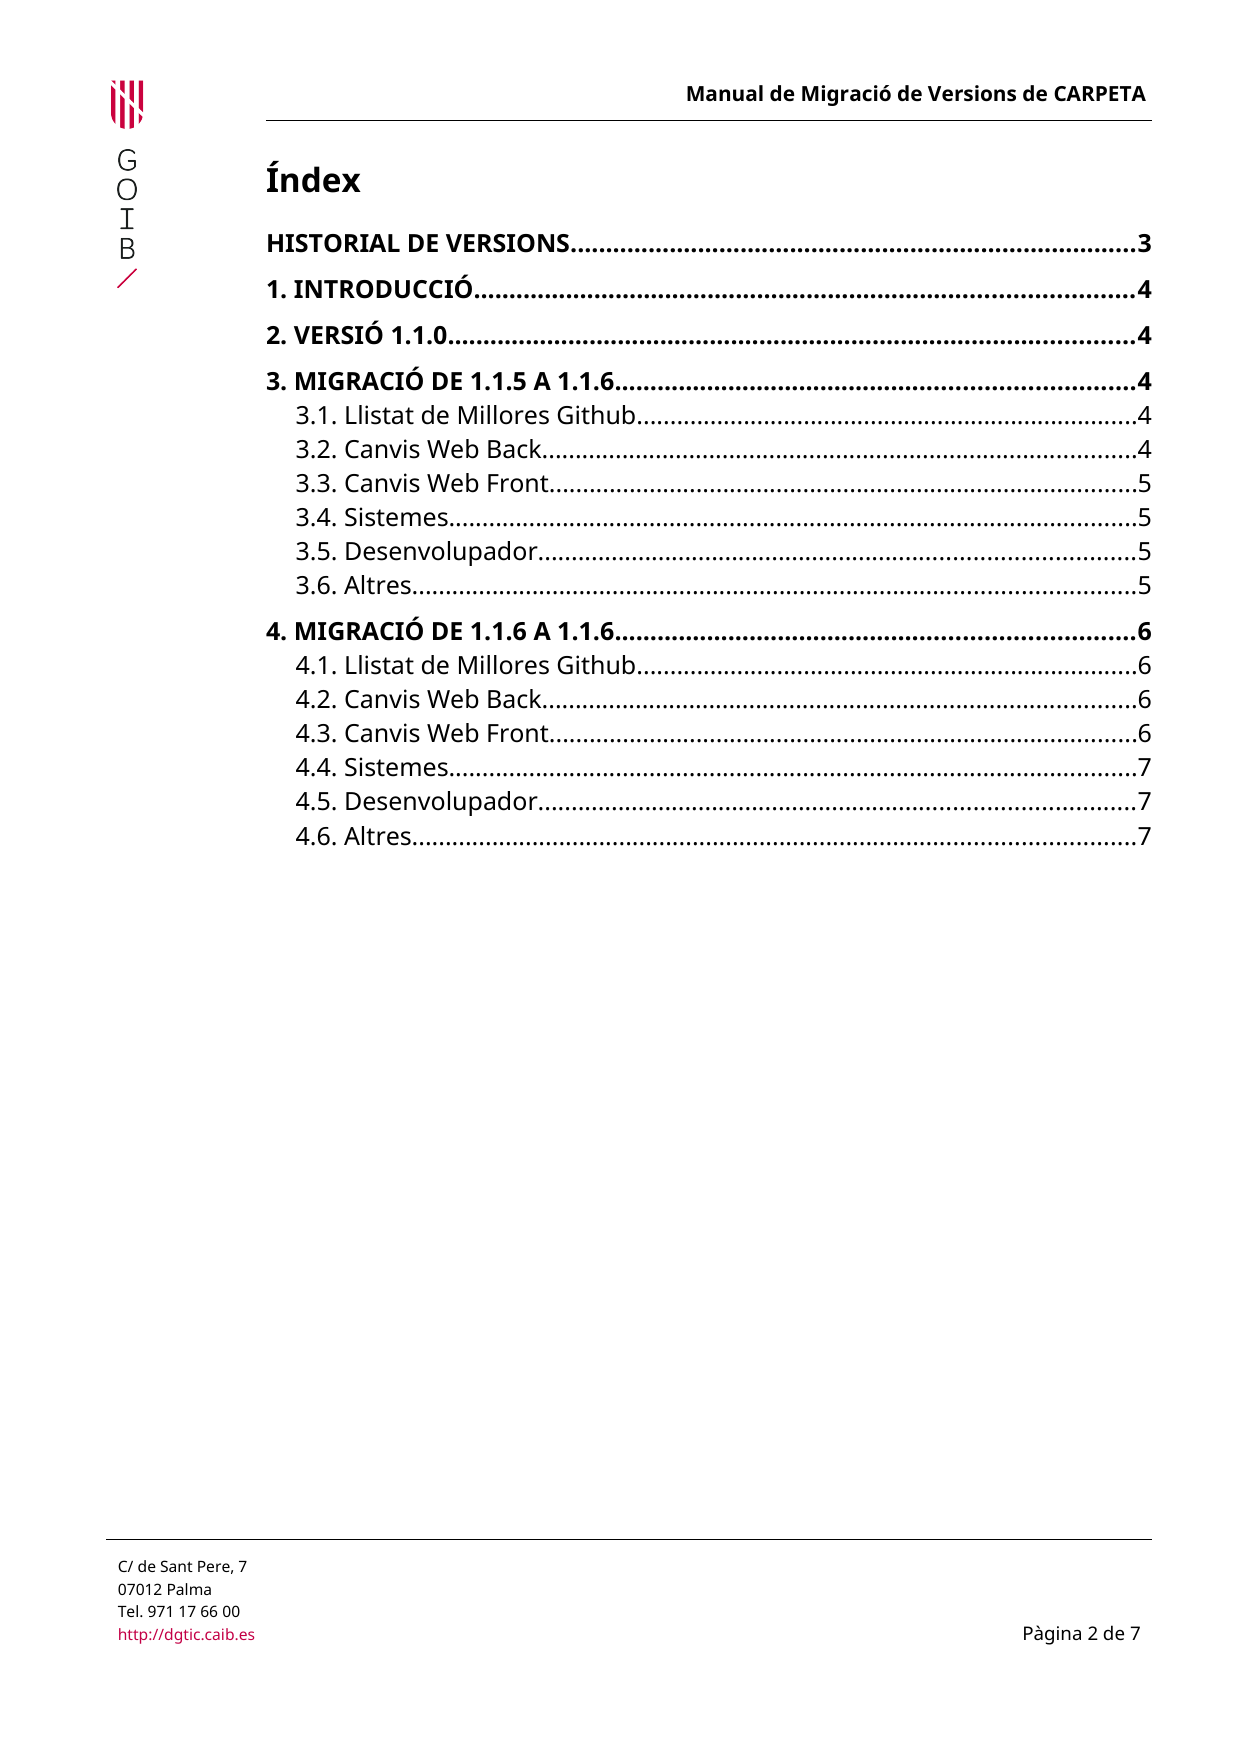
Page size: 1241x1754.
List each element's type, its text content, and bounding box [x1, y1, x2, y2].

text 3.1. Llistat de Millores Github 4 [295, 398, 1152, 432]
text 4.5. Desenvolupador 7 [295, 784, 1152, 818]
text 4.6. Altres 7 [295, 818, 1152, 852]
text 3.3. Canvis Web Front 5 [295, 466, 1152, 500]
subtitle Índex [266, 156, 1152, 202]
picture [82, 57, 172, 319]
text 3.4. Sistemes 5 [295, 500, 1152, 534]
text 4.3. Canvis Web Front 6 [295, 716, 1152, 750]
text 2. Versió 1.1.0 4 [266, 318, 1152, 352]
text 4.4. Sistemes 7 [295, 750, 1152, 784]
text 3.6. Altres 5 [295, 568, 1152, 602]
text 3. Migració de 1.1.5 a 1.1.6 4 [266, 363, 1152, 398]
text 3.5. Desenvolupador 5 [295, 534, 1152, 568]
text 1. Introducció 4 [266, 272, 1152, 306]
text 3.2. Canvis Web Back 4 [295, 432, 1152, 466]
text 4.1. Llistat de Millores Github 6 [295, 648, 1152, 682]
text 4. Migració de 1.1.6 a 1.1.6 6 [266, 614, 1152, 648]
text 4.2. Canvis Web Back 6 [295, 682, 1152, 716]
text Historial de versions 3 [266, 226, 1152, 260]
